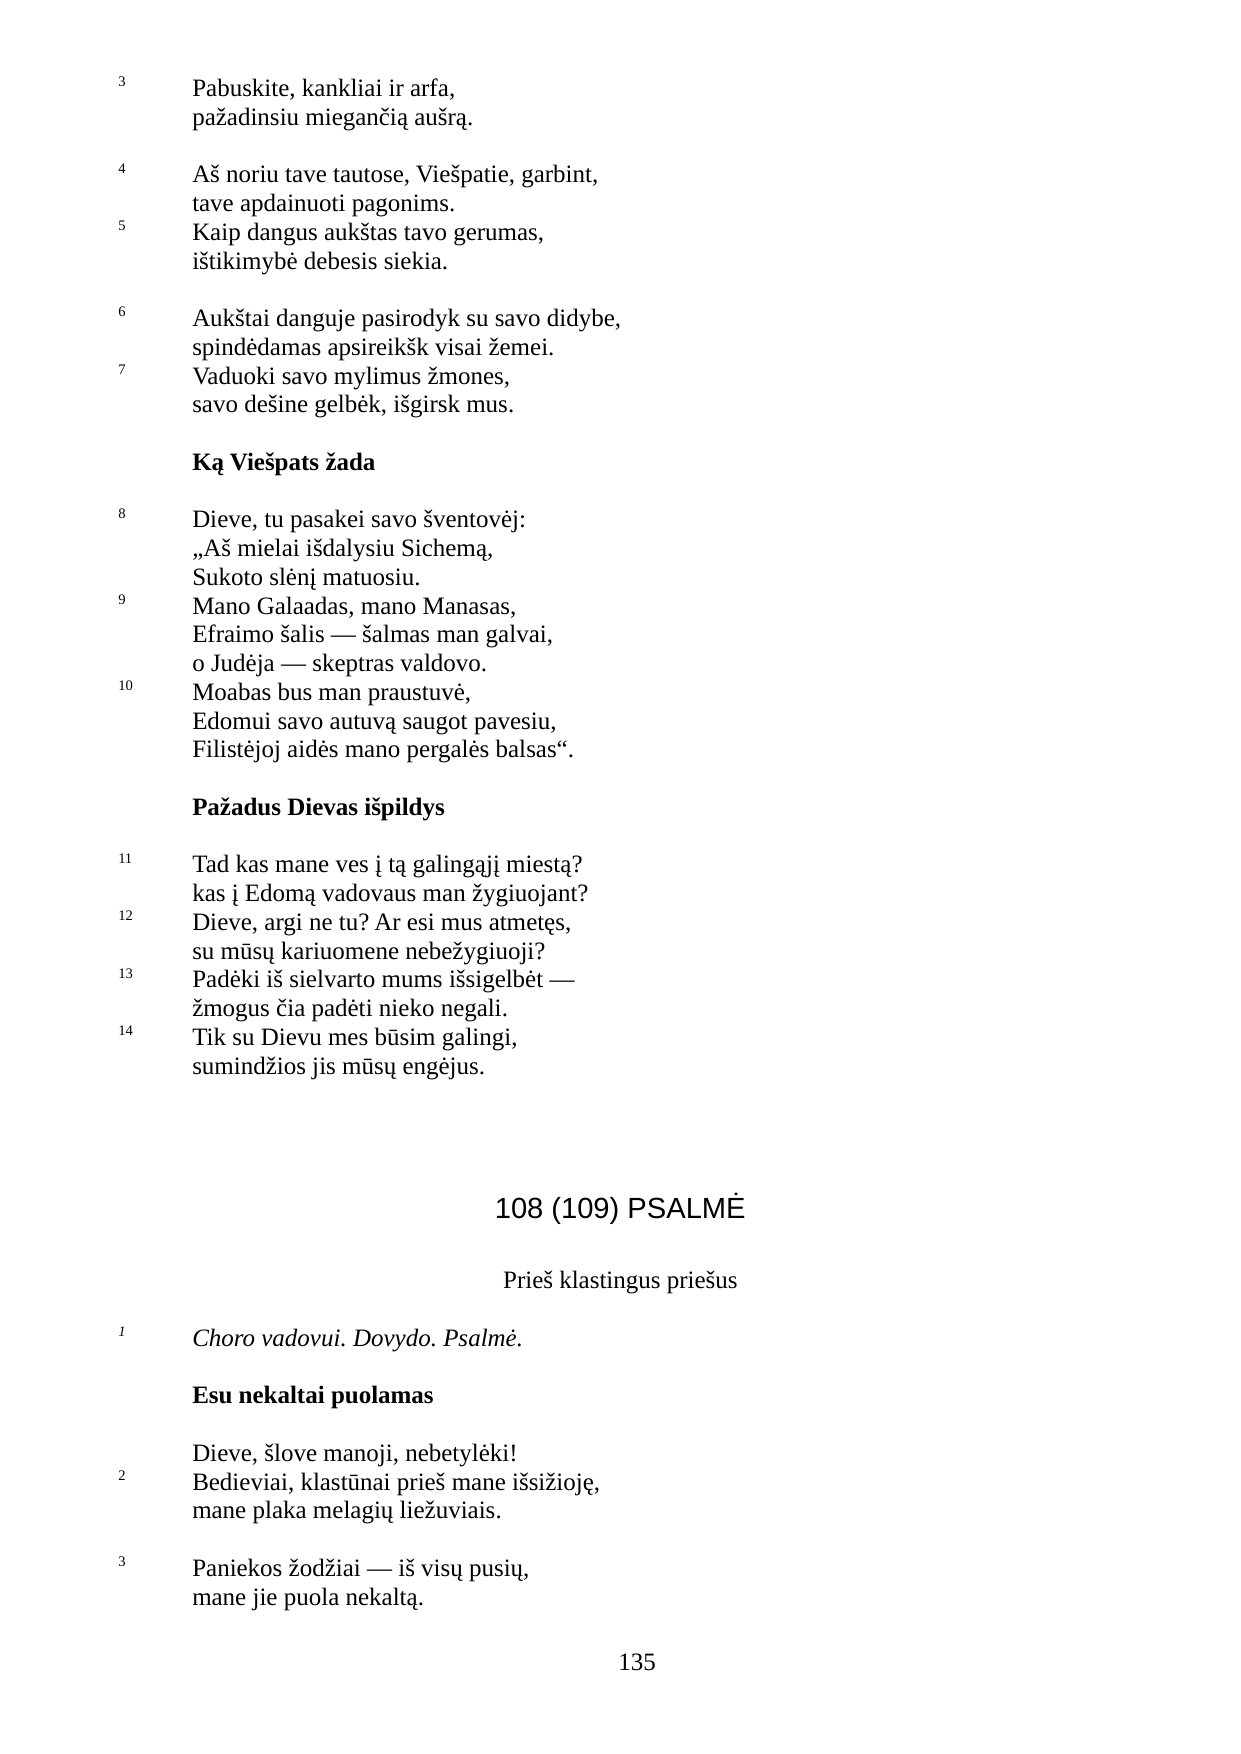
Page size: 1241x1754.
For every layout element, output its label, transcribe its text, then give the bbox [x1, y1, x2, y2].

text tave apdainuoti pagonims. [118, 188, 1122, 217]
text 14 Tik su Dievu mes būsim galingi, [118, 1022, 1122, 1051]
text Esu nekaltai puolamas [118, 1381, 1122, 1409]
text 5 Kaip dangus aukštas tavo gerumas, [118, 217, 1122, 246]
text o Judėja — skeptras valdovo. [118, 648, 1122, 677]
text Filistėjoj aidės mano pergalės balsas“. [118, 734, 1122, 763]
text mane plaka melagių liežuviais. [118, 1496, 1122, 1524]
subtitle 108 (109) PSALMĖ [118, 1191, 1122, 1224]
text 6 Aukštai danguje pasirodyk su savo didybe, [118, 303, 1122, 332]
text pažadinsiu miegančią aušrą. [118, 102, 1122, 131]
text savo dešine gelbėk, išgirsk mus. [118, 389, 1122, 418]
text Pažadus Dievas išpildys [118, 792, 1122, 821]
text 10 Moabas bus man praustuvė, [118, 677, 1122, 706]
text 13 Padėki iš sielvarto mums išsigelbėt — [118, 964, 1122, 993]
text ištikimybė debesis siekia. [118, 246, 1122, 274]
text 12 Dieve, argi ne tu? Ar esi mus atmetęs, [118, 907, 1122, 936]
text Prieš klastingus priešus [118, 1266, 1122, 1294]
text mane jie puola nekaltą. [118, 1582, 1122, 1611]
text Efraimo šalis — šalmas man galvai, [118, 619, 1122, 648]
text kas į Edomą vadovaus man žygiuojant? [118, 878, 1122, 907]
text 9 Mano Galaadas, mano Manasas, [118, 591, 1122, 619]
text 8 Dieve, tu pasakei savo šventovėj: [118, 504, 1122, 533]
text 2 Bedieviai, klastūnai prieš mane išsižioję, [118, 1467, 1122, 1496]
text su mūsų kariuomene nebežygiuoji? [118, 936, 1122, 964]
text 3 Paniekos žodžiai — iš visų pusių, [118, 1553, 1122, 1582]
text Edomui savo autuvą saugot pavesiu, [118, 706, 1122, 734]
text spindėdamas apsireikšk visai žemei. [118, 332, 1122, 361]
text Ką Viešpats žada [118, 447, 1122, 476]
text 4 Aš noriu tave tautose, Viešpatie, garbint, [118, 159, 1122, 188]
text 1 Choro vadovui. Dovydo. Psalmė. [118, 1323, 1122, 1352]
text sumindžios jis mūsų engėjus. [118, 1051, 1122, 1079]
text 7 Vaduoki savo mylimus žmones, [118, 361, 1122, 389]
text Sukoto slėnį matuosiu. [118, 562, 1122, 591]
text 11 Tad kas mane ves į tą galingąjį miestą? [118, 849, 1122, 878]
text „Aš mielai išdalysiu Sichemą, [118, 533, 1122, 562]
text žmogus čia padėti nieko negali. [118, 993, 1122, 1022]
text 3 Pabuskite, kankliai ir arfa, [118, 73, 1122, 102]
text Dieve, šlove manoji, nebetylėki! [118, 1438, 1122, 1467]
